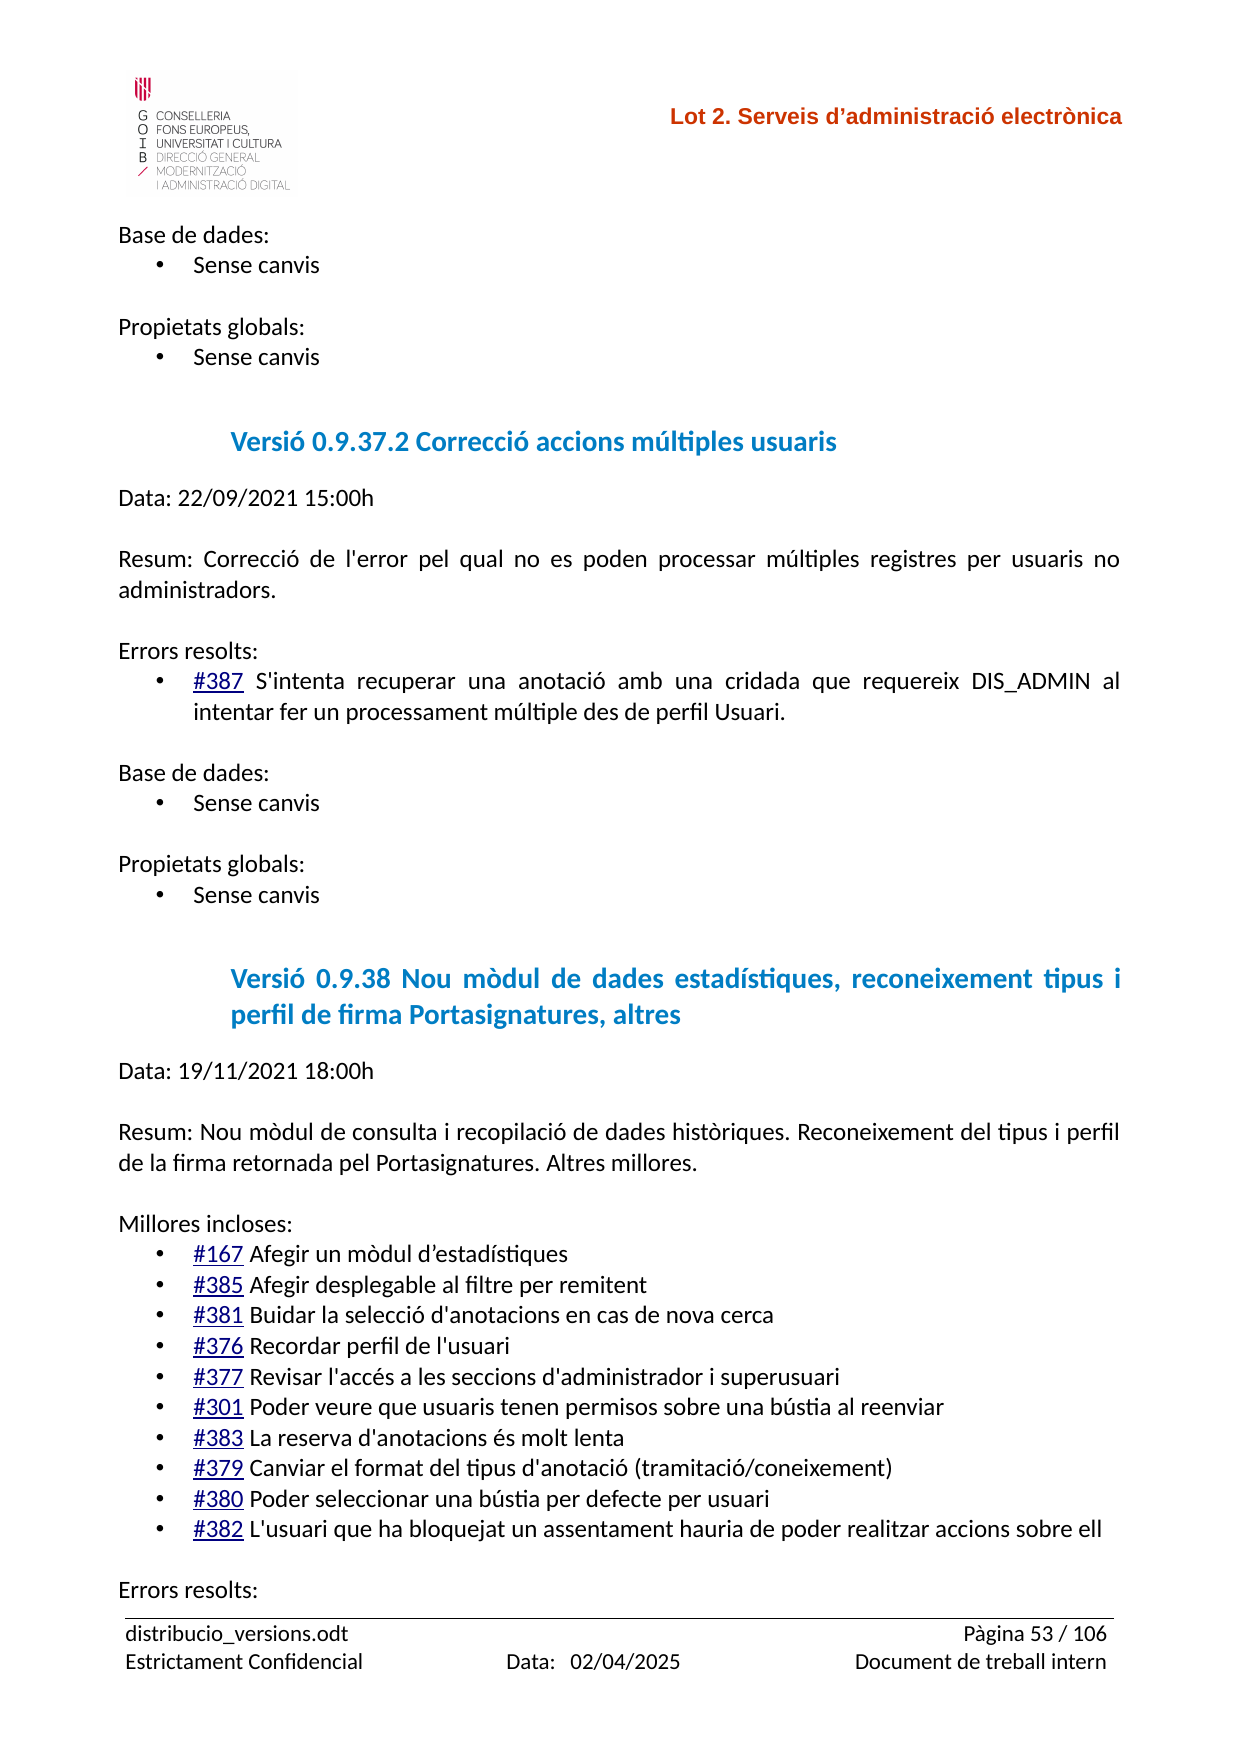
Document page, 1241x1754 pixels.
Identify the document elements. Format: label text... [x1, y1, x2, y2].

subtitle Versió 0.9.38 Nou mòdul de dades estadístiques, reconeixement tipus i perfil de firma Portasignatures, altres [153, 961, 1122, 1032]
list #380 Poder seleccionar una bústia per defecte per usuari [156, 1483, 1122, 1513]
text Resum: Nou mòdul de consulta i recopilació de dades històriques. Reconeixement del tipus i perfil de la firma retornada pel Portasignatures. Altres millores. [118, 1117, 1122, 1178]
list Sense canvis [156, 879, 1122, 909]
text Propietats globals: [118, 311, 1122, 341]
text Data: 22/09/2021 15:00h [118, 482, 1122, 513]
list #301 Poder veure que usuaris tenen permisos sobre una bústia al reenviar [156, 1391, 1122, 1422]
text Base de dades: [118, 219, 1122, 250]
list Sense canvis [156, 250, 1122, 280]
text Base de dades: [118, 757, 1122, 787]
text Errors resolts: [118, 635, 1122, 665]
list #381 Buidar la selecció d'anotacions en cas de nova cerca [156, 1300, 1122, 1330]
picture [126, 70, 299, 197]
list Sense canvis [156, 341, 1122, 372]
list Sense canvis [156, 787, 1122, 818]
list #376 Recordar perfil de l'usuari [156, 1330, 1122, 1361]
list #387 S'intenta recuperar una anotació amb una cridada que requereix DIS_ADMIN al intentar fer un processament múltiple des de perfil Usuari. [156, 665, 1122, 726]
list #383 La reserva d'anotacions és molt lenta [156, 1422, 1122, 1452]
list #379 Canviar el format del tipus d'anotació (tramitació/coneixement) [156, 1452, 1122, 1483]
text Resum: Correcció de l'error pel qual no es poden processar múltiples registres per usuaris no administradors. [118, 543, 1122, 604]
text Errors resolts: [118, 1574, 1122, 1605]
list #167 Afegir un mòdul d’estadístiques [156, 1239, 1122, 1269]
subtitle Versió 0.9.37.2 Correcció accions múltiples usuaris [153, 423, 1122, 458]
text Data: 19/11/2021 18:00h [118, 1056, 1122, 1086]
list #377 Revisar l'accés a les seccions d'administrador i superusuari [156, 1361, 1122, 1391]
text Millores incloses: [118, 1208, 1122, 1239]
text Propietats globals: [118, 848, 1122, 879]
list #385 Afegir desplegable al filtre per remitent [156, 1269, 1122, 1300]
list #382 L'usuari que ha bloquejat un assentament hauria de poder realitzar accions sobre ell [156, 1513, 1122, 1544]
